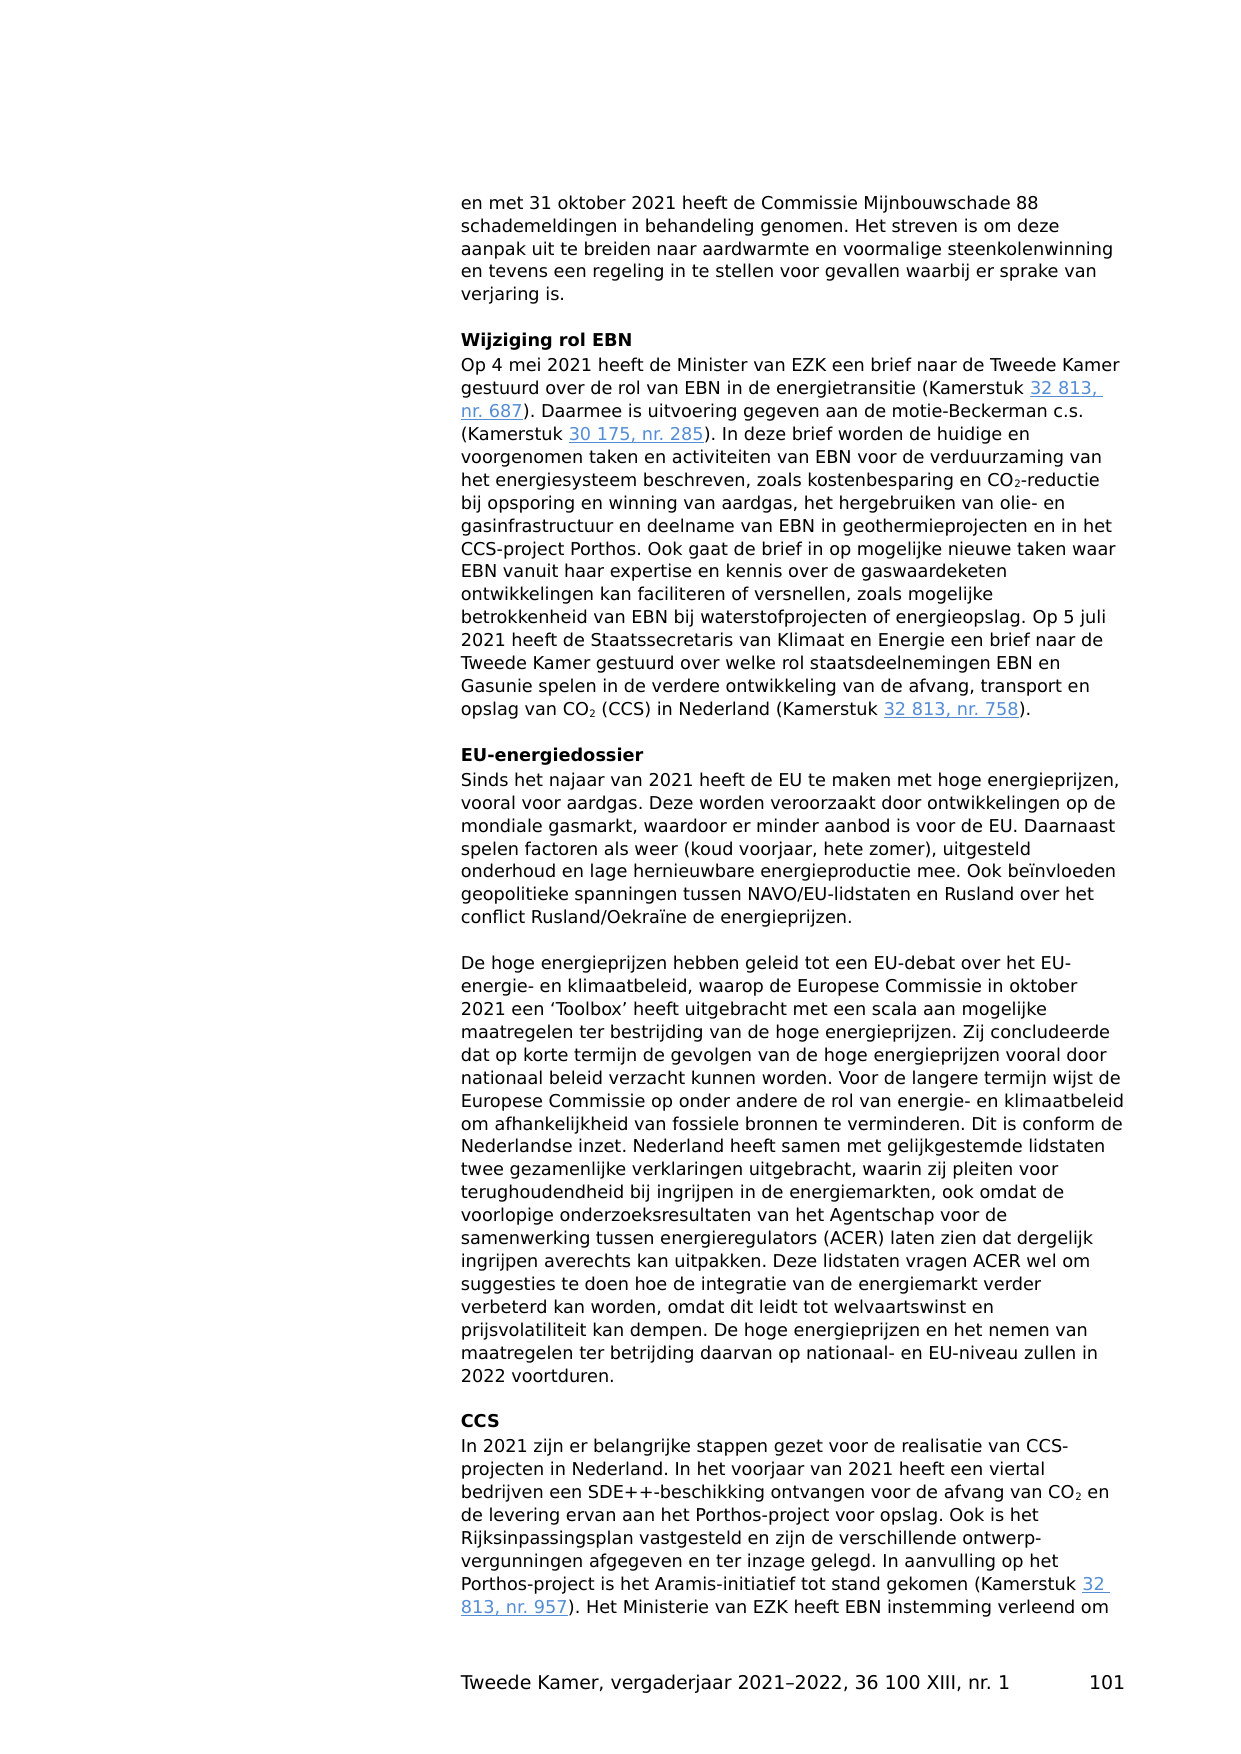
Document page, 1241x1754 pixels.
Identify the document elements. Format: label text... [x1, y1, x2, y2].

text CCS [461, 1409, 1125, 1432]
text en met 31 oktober 2021 heeft de Commissie Mijnbouwschade 88 schademeldingen in behandeling genomen. Het streven is om deze aanpak uit te breiden naar aardwarmte en voormalige steenkolenwinning en tevens een regeling in te stellen voor gevallen waarbij er sprake van verjaring is. [461, 191, 1125, 305]
text Sinds het najaar van 2021 heeft de EU te maken met hoge energieprijzen, vooral voor aardgas. Deze worden veroorzaakt door ontwikkelingen op de mondiale gasmarkt, waardoor er minder aanbod is voor de EU. Daarnaast spelen factoren als weer (koud voorjaar, hete zomer), uitgesteld onderhoud en lage hernieuwbare energieproductie mee. Ook beïnvloeden geopolitieke spanningen tussen NAVO/EU-lidstaten en Rusland over het conflict Rusland/Oekraïne de energieprijzen. [461, 768, 1125, 928]
text De hoge energieprijzen hebben geleid tot een EU-debat over het EU-energie- en klimaatbeleid, waarop de Europese Commissie in oktober 2021 een ‘Toolbox’ heeft uitgebracht met een scala aan mogelijke maatregelen ter bestrijding van de hoge energieprijzen. Zij concludeerde dat op korte termijn de gevolgen van de hoge energieprijzen vooral door nationaal beleid verzacht kunnen worden. Voor de langere termijn wijst de Europese Commissie op onder andere de rol van energie- en klimaatbeleid om afhankelijkheid van fossiele bronnen te verminderen. Dit is conform de Nederlandse inzet. Nederland heeft samen met gelijkgestemde lidstaten twee gezamenlijke verklaringen uitgebracht, waarin zij pleiten voor terughoudendheid bij ingrijpen in de energiemarkten, ook omdat de voorlopige onderzoeksresultaten van het Agentschap voor de samenwerking tussen energieregulators (ACER) laten zien dat dergelijk ingrijpen averechts kan uitpakken. Deze lidstaten vragen ACER wel om suggesties te doen hoe de integratie van de energiemarkt verder verbeterd kan worden, omdat dit leidt tot welvaartswinst en prijsvolatiliteit kan dempen. De hoge energieprijzen en het nemen van maatregelen ter betrijding daarvan op nationaal- en EU-niveau zullen in 2022 voortduren. [461, 951, 1125, 1387]
text Wijziging rol EBN [461, 328, 1125, 351]
text In 2021 zijn er belangrijke stappen gezet voor de realisatie van CCS-projecten in Nederland. In het voorjaar van 2021 heeft een viertal bedrijven een SDE++-beschikking ontvangen voor de afvang van CO2 en de levering ervan aan het Porthos-project voor opslag. Ook is het Rijksinpassingsplan vastgesteld en zijn de verschillende ontwerp-vergunningen afgegeven en ter inzage gelegd. In aanvulling op het Porthos-project is het Aramis-initiatief tot stand gekomen (Kamerstuk 32 813, nr. 957). Het Ministerie van EZK heeft EBN instemming verleend om [461, 1434, 1125, 1618]
text Op 4 mei 2021 heeft de Minister van EZK een brief naar de Tweede Kamer gestuurd over de rol van EBN in de energietransitie (Kamerstuk 32 813, nr. 687). Daarmee is uitvoering gegeven aan de motie-Beckerman c.s. (Kamerstuk 30 175, nr. 285). In deze brief worden de huidige en voorgenomen taken en activiteiten van EBN voor de verduurzaming van het energiesysteem beschreven, zoals kostenbesparing en CO2-reductie bij opsporing en winning van aardgas, het hergebruiken van olie- en gasinfrastructuur en deelname van EBN in geothermieprojecten en in het CCS-project Porthos. Ook gaat de brief in op mogelijke nieuwe taken waar EBN vanuit haar expertise en kennis over de gaswaardeketen ontwikkelingen kan faciliteren of versnellen, zoals mogelijke betrokkenheid van EBN bij waterstofprojecten of energieopslag. Op 5 juli 2021 heeft de Staatssecretaris van Klimaat en Energie een brief naar de Tweede Kamer gestuurd over welke rol staatsdeelnemingen EBN en Gasunie spelen in de verdere ontwikkeling van de afvang, transport en opslag van CO2 (CCS) in Nederland (Kamerstuk 32 813, nr. 758). [461, 353, 1125, 720]
text EU-energiedossier [461, 743, 1125, 766]
